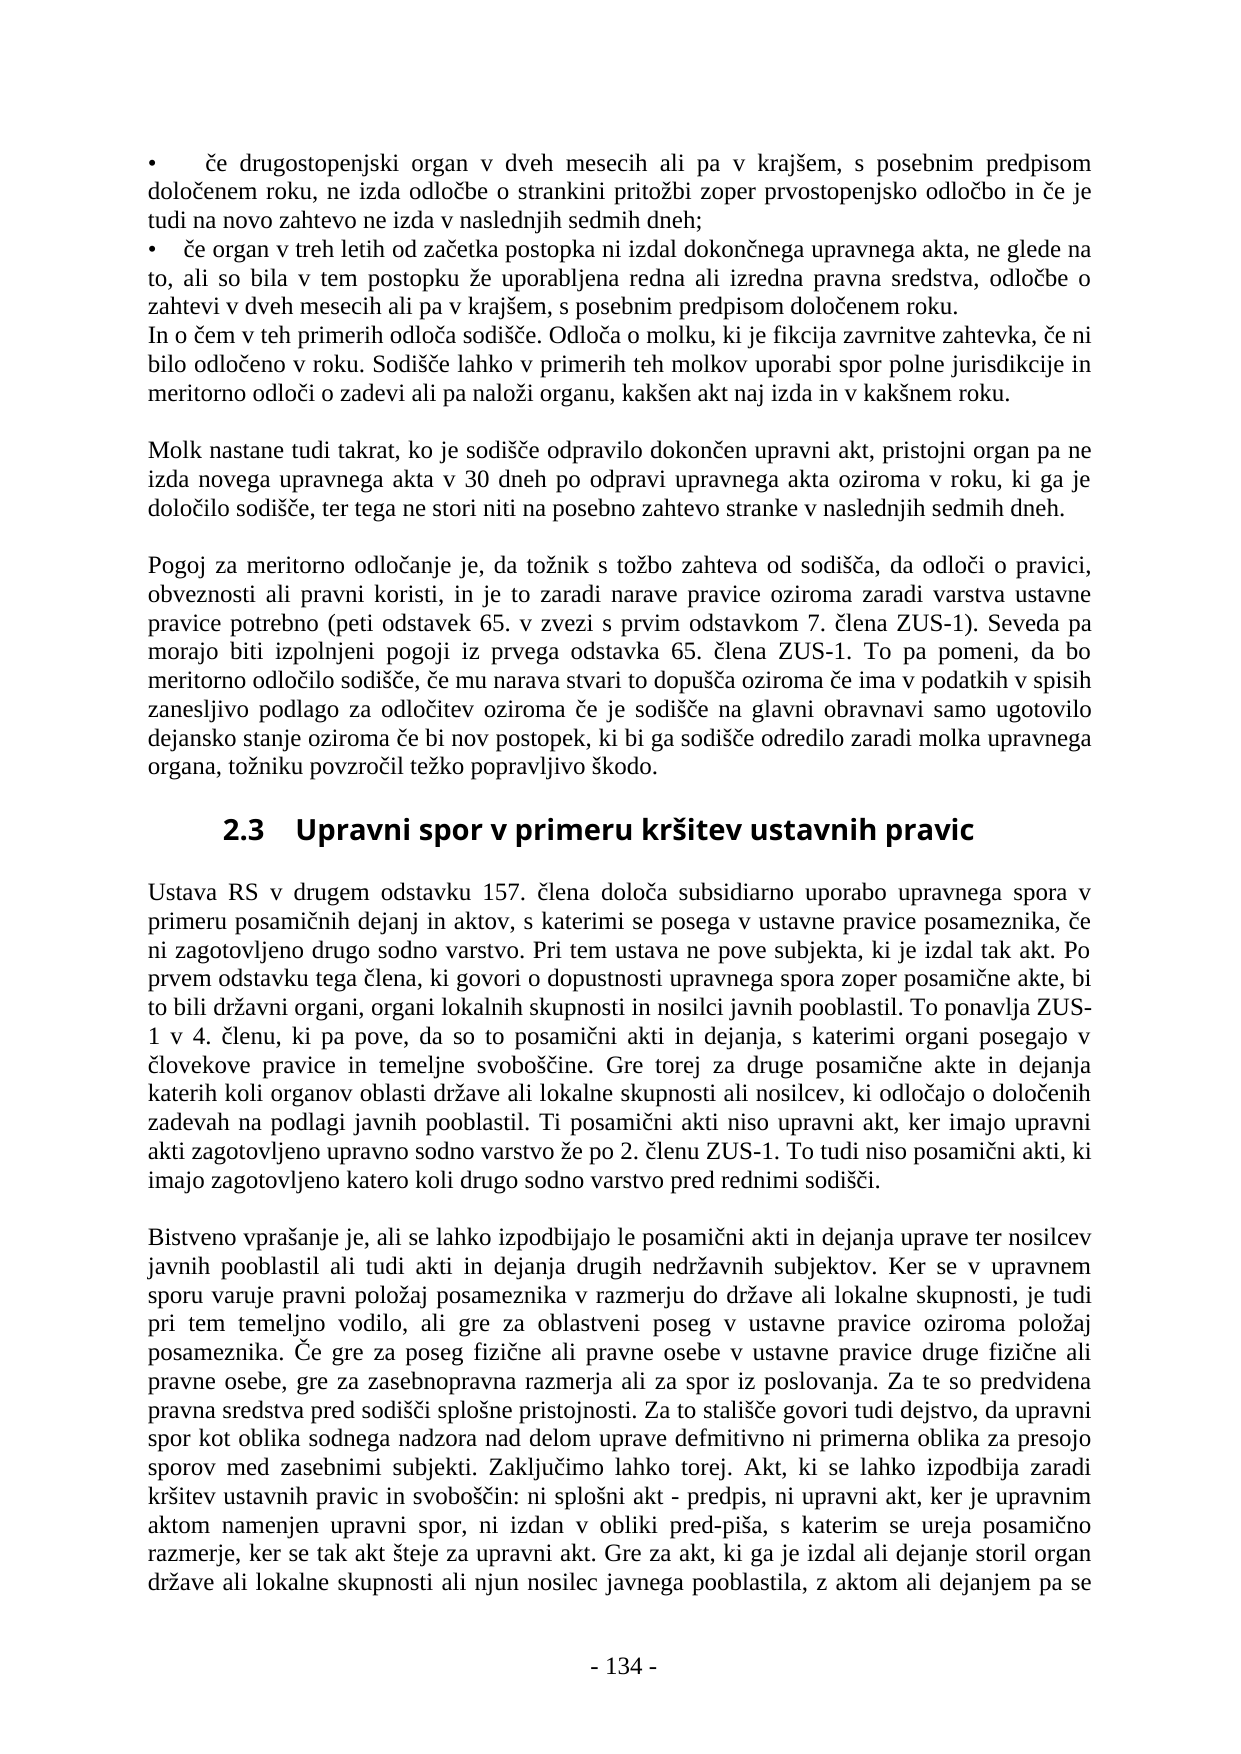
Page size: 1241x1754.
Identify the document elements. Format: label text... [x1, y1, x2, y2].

text Pogoj za meritorno odločanje je, da tožnik s tožbo zahteva od sodišča, da odloči o pravici, obveznosti ali pravni koristi, in je to zaradi narave pravice oziroma zaradi varstva ustavne pravice potrebno (peti odstavek 65. v zvezi s prvim odstavkom 7. člena ZUS-1). Seveda pa morajo biti izpolnjeni pogoji iz prvega odstavka 65. člena ZUS-1. To pa pomeni, da bo meritorno odločilo sodišče, če mu narava stvari to dopušča oziroma če ima v podatkih v spisih zanesljivo podlago za odločitev oziroma če je sodišče na glavni obravnavi samo ugotovilo dejansko stanje oziroma če bi nov postopek, ki bi ga sodišče odredilo zaradi molka upravnega organa, tožniku povzročil težko popravljivo škodo. [148, 550, 1093, 780]
text Bistveno vprašanje je, ali se lahko izpodbijajo le posamični akti in dejanja uprave ter nosilcev javnih pooblastil ali tudi akti in dejanja drugih nedržavnih subjektov. Ker se v upravnem sporu varuje pravni položaj posameznika v razmerju do države ali lokalne skupnosti, je tudi pri tem temeljno vodilo, ali gre za oblastveni poseg v ustavne pravice oziroma položaj posameznika. Če gre za poseg fizične ali pravne osebe v ustavne pravice druge fizične ali pravne osebe, gre za zasebnopravna razmerja ali za spor iz poslovanja. Za te so predvidena pravna sredstva pred sodišči splošne pristojnosti. Za to stališče govori tudi dejstvo, da upravni spor kot oblika sodnega nadzora nad delom uprave defmitivno ni primerna oblika za presojo sporov med zasebnimi subjekti. Zaključimo lahko torej. Akt, ki se lahko izpodbija zaradi kršitev ustavnih pravic in svoboščin: ni splošni akt - predpis, ni upravni akt, ker je upravnim aktom namenjen upravni spor, ni izdan v obliki pred-piša, s katerim se ureja posamično razmerje, ker se tak akt šteje za upravni akt. Gre za akt, ki ga je izdal ali dejanje storil organ države ali lokalne skupnosti ali njun nosilec javnega pooblastila, z aktom ali dejanjem pa se [148, 1222, 1093, 1596]
text • če organ v treh letih od začetka postopka ni izdal dokončnega upravnega akta, ne glede na to, ali so bila v tem postopku že uporabljena redna ali izredna pravna sredstva, odločbe o zahtevi v dveh mesecih ali pa v krajšem, s posebnim predpisom določenem roku. [148, 234, 1093, 320]
text In o čem v teh primerih odloča sodišče. Odloča o molku, ki je fikcija zavrnitve zahtevka, če ni bilo odločeno v roku. Sodišče lahko v primerih teh molkov uporabi spor polne jurisdikcije in meritorno odloči o zadevi ali pa naloži organu, kakšen akt naj izda in v kakšnem roku. [148, 320, 1093, 406]
text Molk nastane tudi takrat, ko je sodišče odpravilo dokončen upravni akt, pristojni organ pa ne izda novega upravnega akta v 30 dneh po odpravi upravnega akta oziroma v roku, ki ga je določilo sodišče, ter tega ne stori niti na posebno zahte­vo stranke v naslednjih sedmih dneh. [148, 435, 1093, 521]
subtitle Upravni spor v primeru kršitev ustavnih pravic [223, 809, 1093, 848]
text • če drugostopenjski organ v dveh mesecih ali pa v krajšem, s posebnim predpisom določenem roku, ne izda odločbe o strankini pritožbi zoper prvostopenjsko odločbo in če je tudi na novo zahtevo ne izda v naslednjih sedmih dneh; [148, 148, 1093, 234]
text Ustava RS v drugem odstavku 157. člena določa subsidiarno uporabo upravnega spora v primeru posamičnih dejanj in aktov, s katerimi se posega v ustavne pravice posameznika, če ni zagotovljeno drugo sodno varstvo. Pri tem ustava ne pove subjekta, ki je izdal tak akt. Po prvem odstavku tega člena, ki govori o dopustnosti upravnega spora zoper posamične akte, bi to bili državni organi, organi lokalnih skupnosti in nosilci javnih pooblastil. To ponavlja ZUS-1 v 4. členu, ki pa pove, da so to posamični akti in dejanja, s katerimi organi posegajo v človekove pravice in temeljne svoboščine. Gre torej za druge posamične akte in dejanja katerih koli organov oblasti države ali lokalne skupnosti ali nosilcev, ki odločajo o določenih zadevah na podlagi javnih pooblastil. Ti posamični akti niso upravni akt, ker imajo upravni akti zagotovljeno upravno sodno varstvo že po 2. členu ZUS-1. To tudi niso posamični akti, ki imajo zagotovljeno katero koli drugo sodno varstvo pred rednimi sodišči. [148, 877, 1093, 1193]
